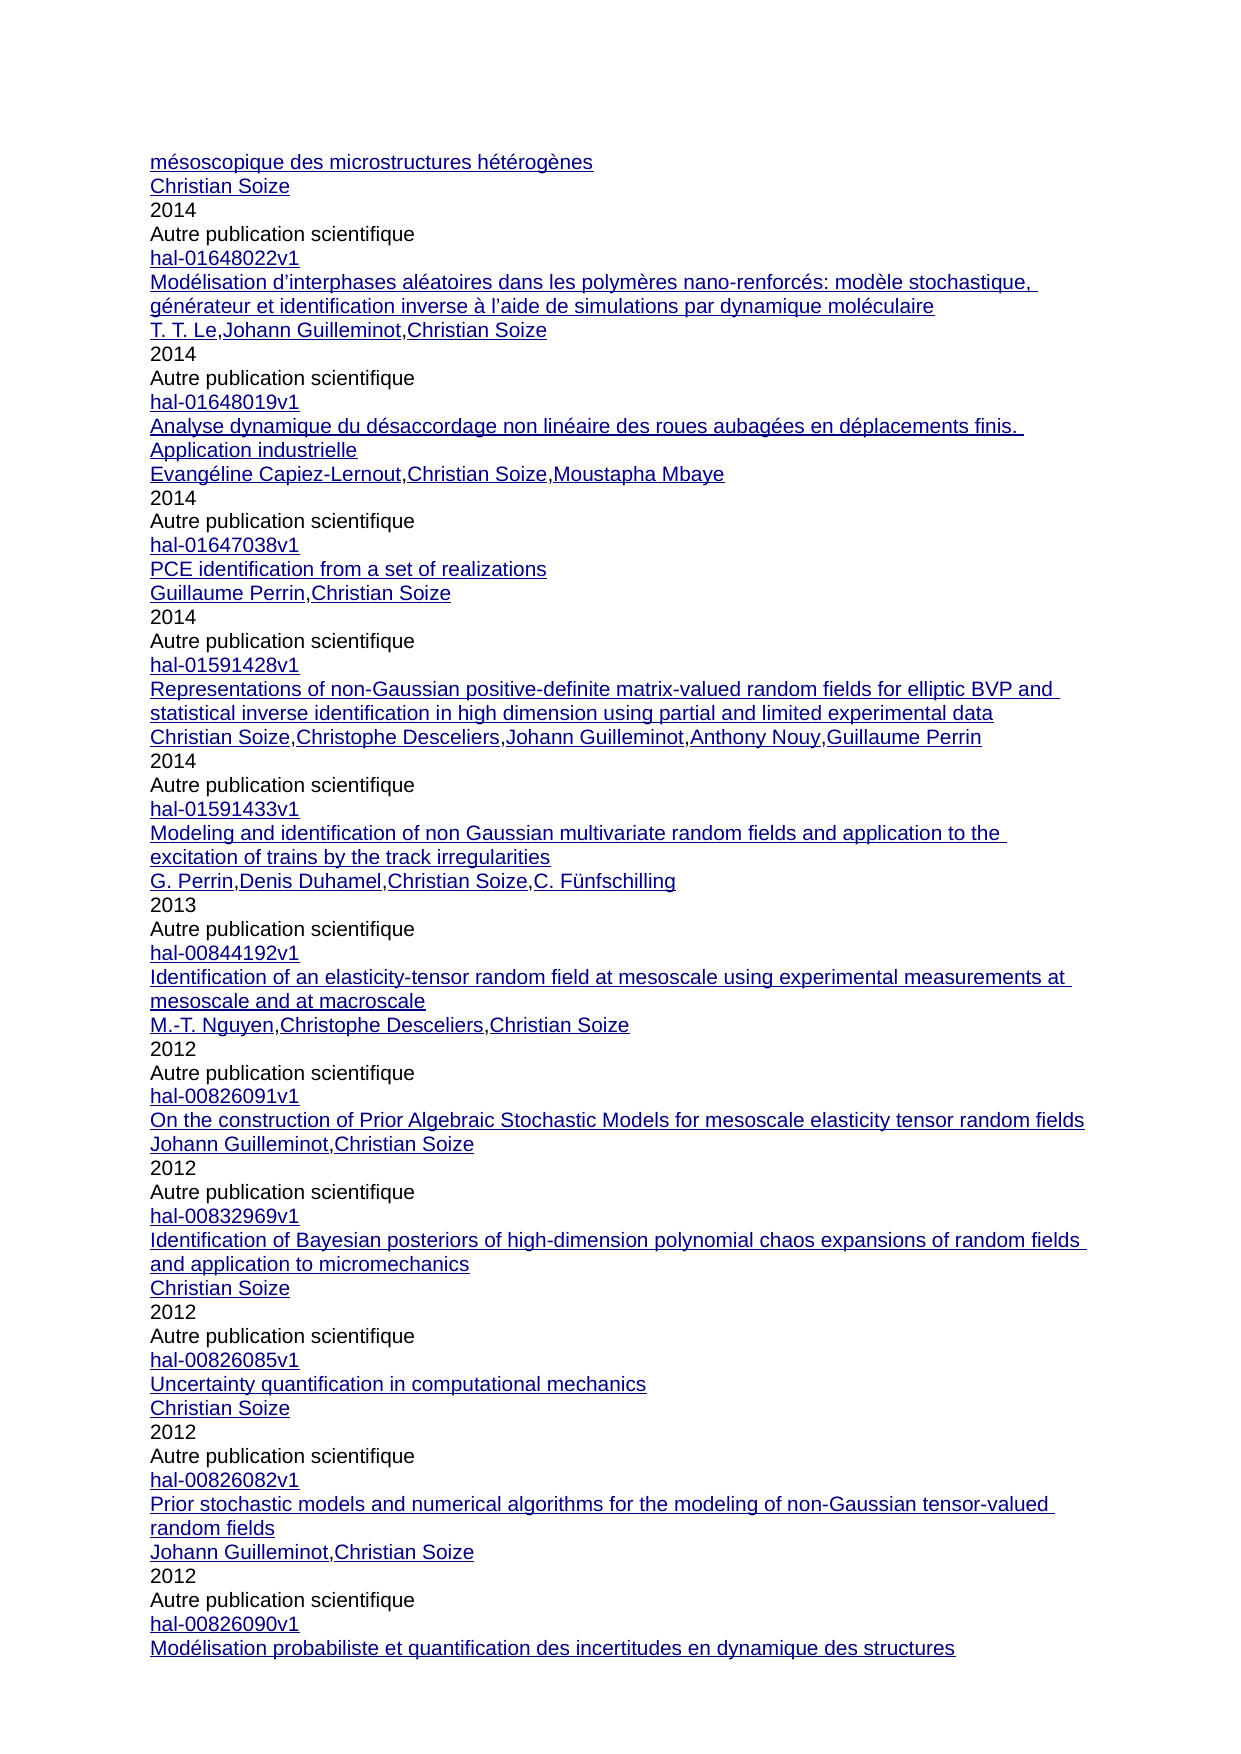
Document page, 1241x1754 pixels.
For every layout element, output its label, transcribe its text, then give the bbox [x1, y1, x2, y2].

table_cell Modélisation probabiliste et quantification des incertitudes en dynamique des structures [150, 1635, 1090, 1659]
table_cell Analyse dynamique du désaccordage non linéaire des roues aubagées en déplacements finis. Application industrielle Evangéline Capiez-Lernout,Christian Soize,Moustapha Mbaye 2014 Autre publication scientifique hal-01647038v1 [150, 414, 1090, 557]
table_cell On the construction of Prior Algebraic Stochastic Models for mesoscale elasticity tensor random fields Johann Guilleminot,Christian Soize 2012 Autre publication scientifique hal-00832969v1 [150, 1108, 1090, 1228]
table_cell mésoscopique des microstructures hétérogènes Christian Soize 2014 Autre publication scientifique hal-01648022v1 [150, 150, 1090, 270]
table_cell Representations of non-Gaussian positive-definite matrix-valued random fields for elliptic BVP and statistical inverse identification in high dimension using partial and limited experimental data Christian Soize,Christophe Desceliers,Johann Guilleminot,Anthony Nouy,Guillaume Perrin 2014 Autre publication scientifique hal-01591433v1 [150, 677, 1090, 821]
table_cell Modélisation d’interphases aléatoires dans les polymères nano-renforcés: modèle stochastique, générateur et identification inverse à l’aide de simulations par dynamique moléculaire T. T. Le,Johann Guilleminot,Christian Soize 2014 Autre publication scientifique hal-01648019v1 [150, 270, 1090, 413]
table_cell PCE identification from a set of realizations Guillaume Perrin,Christian Soize 2014 Autre publication scientifique hal-01591428v1 [150, 557, 1090, 677]
table_cell Uncertainty quantification in computational mechanics Christian Soize 2012 Autre publication scientifique hal-00826082v1 [150, 1372, 1090, 1492]
table_cell Modeling and identification of non Gaussian multivariate random fields and application to the excitation of trains by the track irregularities G. Perrin,Denis Duhamel,Christian Soize,C. Fünfschilling 2013 Autre publication scientifique hal-00844192v1 [150, 821, 1090, 964]
table_cell Prior stochastic models and numerical algorithms for the modeling of non-Gaussian tensor-valued random fields Johann Guilleminot,Christian Soize 2012 Autre publication scientifique hal-00826090v1 [150, 1492, 1090, 1635]
table_cell Identification of Bayesian posteriors of high-dimension polynomial chaos expansions of random fields and application to micromechanics Christian Soize 2012 Autre publication scientifique hal-00826085v1 [150, 1228, 1090, 1372]
table_cell Identification of an elasticity-tensor random field at mesoscale using experimental measurements at mesoscale and at macroscale M.-T. Nguyen,Christophe Desceliers,Christian Soize 2012 Autre publication scientifique hal-00826091v1 [150, 965, 1090, 1108]
